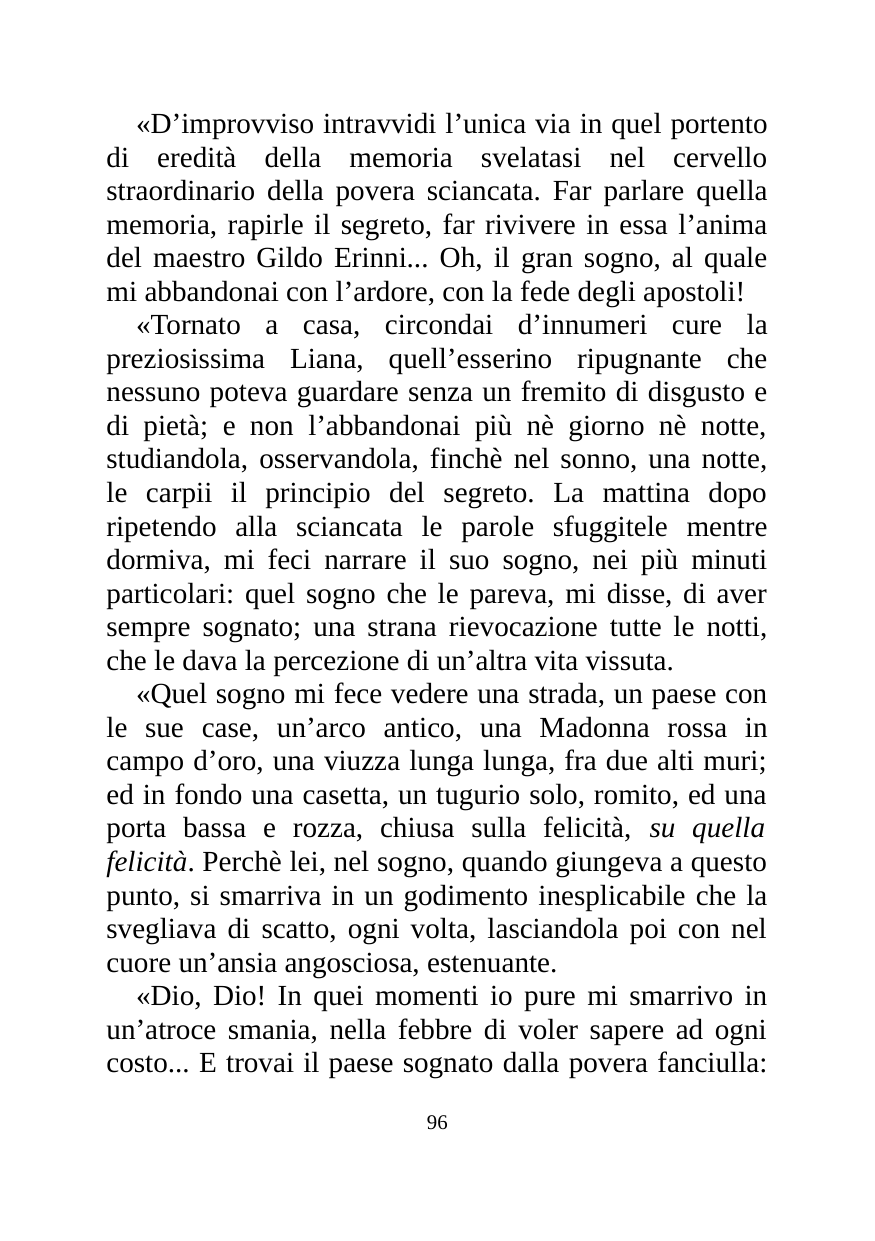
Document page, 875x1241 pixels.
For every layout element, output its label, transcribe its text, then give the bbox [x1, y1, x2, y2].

text «Dio, Dio! In quei momenti io pure mi smarrivo in un’atroce smania, nella febbre di voler sapere ad ogni costo... E trovai il paese sognato dalla povera fanciulla: [106, 978, 768, 1079]
text «Tornato a casa, circondai d’innumeri cure la preziosissima Liana, quell’esserino ripugnante che nessuno poteva guardare senza un fremito di disgusto e di pietà; e non l’abbandonai più nè giorno nè notte, studiandola, osservandola, finchè nel sonno, una notte, le carpii il principio del segreto. La mattina dopo ripetendo alla sciancata le parole sfuggitele mentre dormiva, mi feci narrare il suo sogno, nei più minuti particolari: quel sogno che le pareva, mi disse, di aver sempre sognato; una strana rievocazione tutte le notti, che le dava la percezione di un’altra vita vissuta. [106, 307, 768, 676]
text «Quel sogno mi fece vedere una strada, un paese con le sue case, un’arco antico, una Madonna rossa in campo d’oro, una viuzza lunga lunga, fra due alti muri; ed in fondo una casetta, un tugurio solo, romito, ed una porta bassa e rozza, chiusa sulla felicità, su quella felicità. Perchè lei, nel sogno, quando giungeva a questo punto, si smarriva in un godimento inesplicabile che la svegliava di scatto, ogni volta, lasciandola poi con nel cuore un’ansia angosciosa, estenuante. [106, 676, 768, 978]
text «D’improvviso intravvidi l’unica via in quel portento di eredità della memoria svelatasi nel cervello straordinario della povera sciancata. Far parlare quella memoria, rapirle il segreto, far rivivere in essa l’anima del maestro Gildo Erinni... Oh, il gran sogno, al quale mi abbandonai con l’ardore, con la fede degli apostoli! [106, 106, 768, 307]
